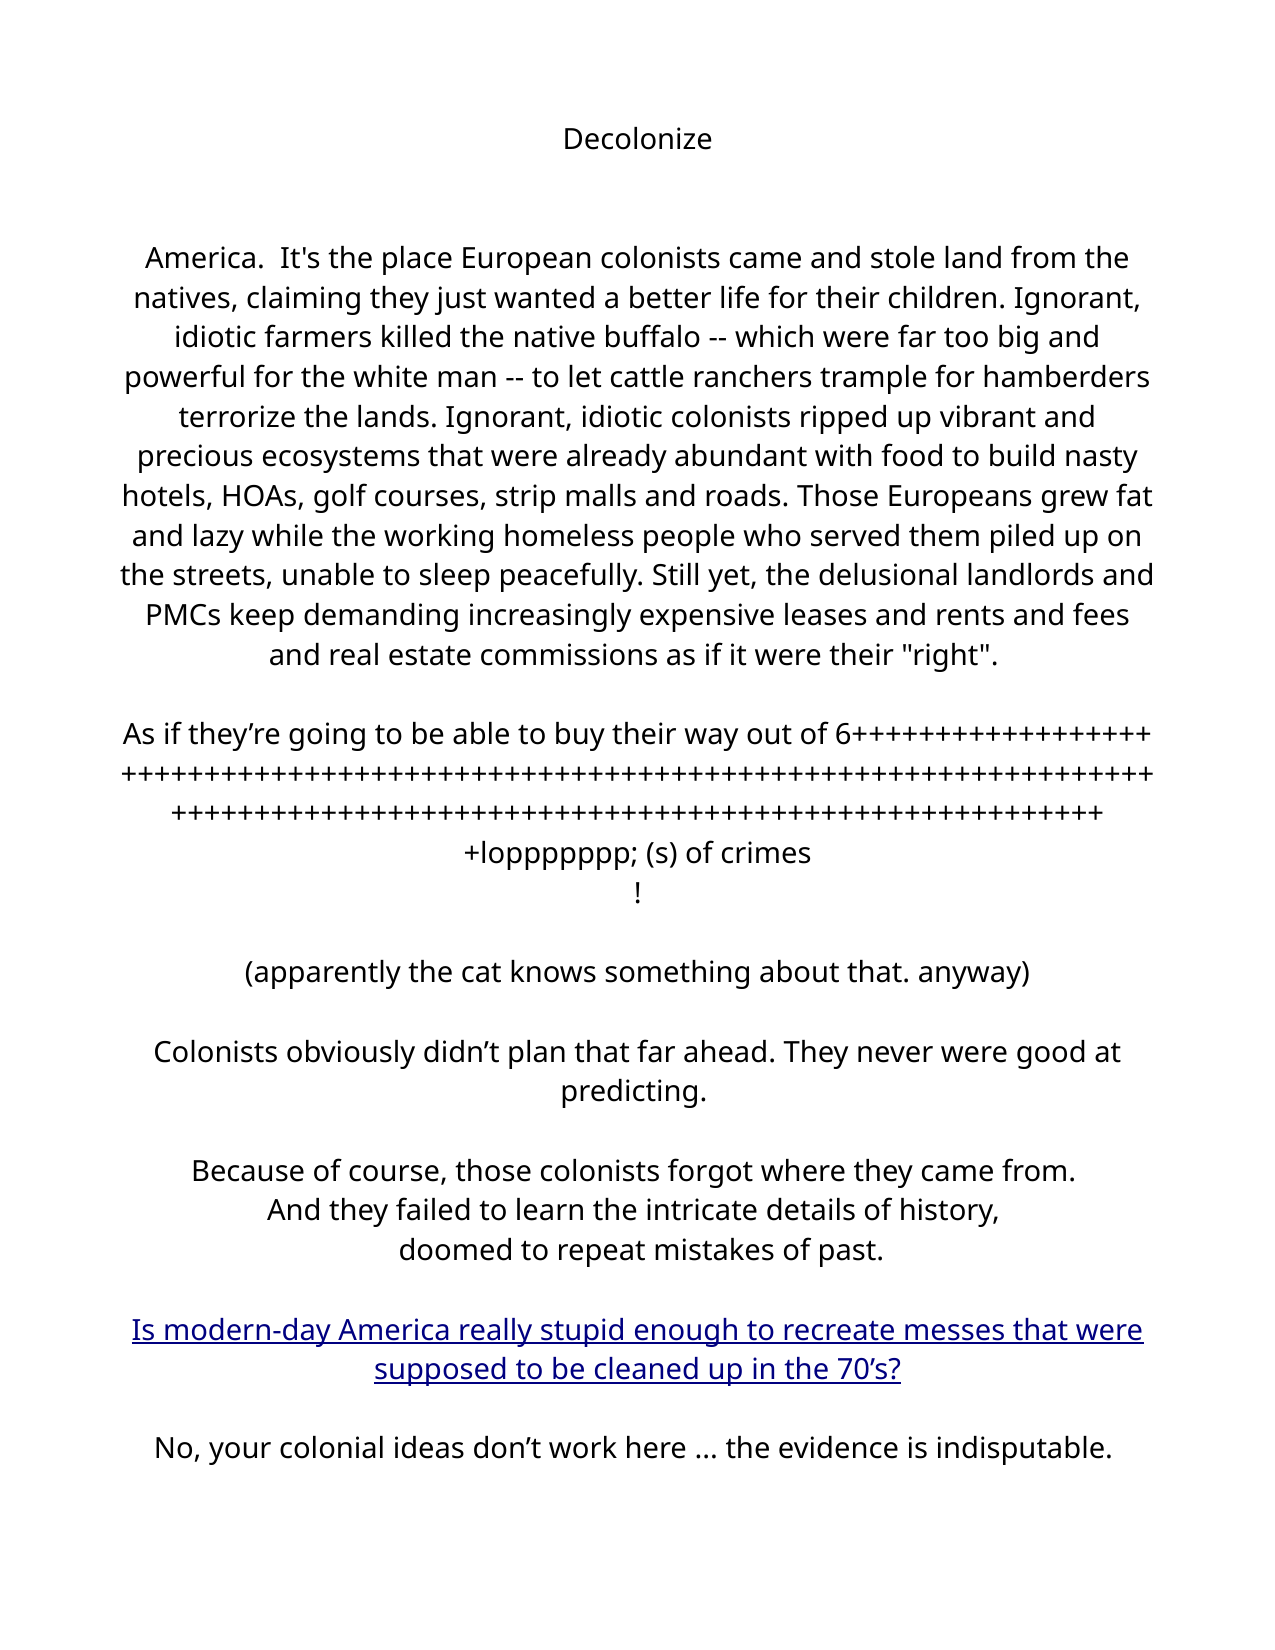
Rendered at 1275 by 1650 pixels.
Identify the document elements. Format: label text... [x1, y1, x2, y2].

text Because of course, those colonists forgot where they came from. [118, 1150, 1157, 1190]
text (apparently the cat knows something about that. anyway) [118, 952, 1157, 991]
text Is modern-day America really stupid enough to recreate messes that were supposed to be cleaned up in the 70’s? [118, 1309, 1157, 1388]
text Decolonize [118, 118, 1157, 158]
text As if they’re going to be able to buy their way out of 6+++++++++++++++++++++++++++++++++++++++++++++++++++++++++++++++++++++++++++++++++++++++++++++++++++++++++++++++++++++++++++++++++++++++++loppppppp; (s) of crimes [118, 713, 1157, 872]
text No, your colonial ideas don’t work here ... the evidence is indisputable. [118, 1428, 1157, 1467]
text ! [118, 872, 1157, 912]
text And they failed to learn the intricate details of history, [118, 1190, 1157, 1229]
text Colonists obviously didn’t plan that far ahead. They never were good at predicting. [118, 1031, 1157, 1110]
text America. It's the place European colonists came and stole land from the natives, claiming they just wanted a better life for their children. Ignorant, idiotic farmers killed the native buffalo -- which were far too big and powerful for the white man -- to let cattle ranchers trample for hamberders terrorize the lands. Ignorant, idiotic colonists ripped up vibrant and precious ecosystems that were already abundant with food to build nasty hotels, HOAs, golf courses, strip malls and roads. Those Europeans grew fat and lazy while the working homeless people who served them piled up on the streets, unable to sleep peacefully. Still yet, the delusional landlords and PMCs keep demanding increasingly expensive leases and rents and fees and real estate commissions as if it were their "right". [118, 237, 1157, 674]
text doomed to repeat mistakes of past. [118, 1229, 1157, 1269]
